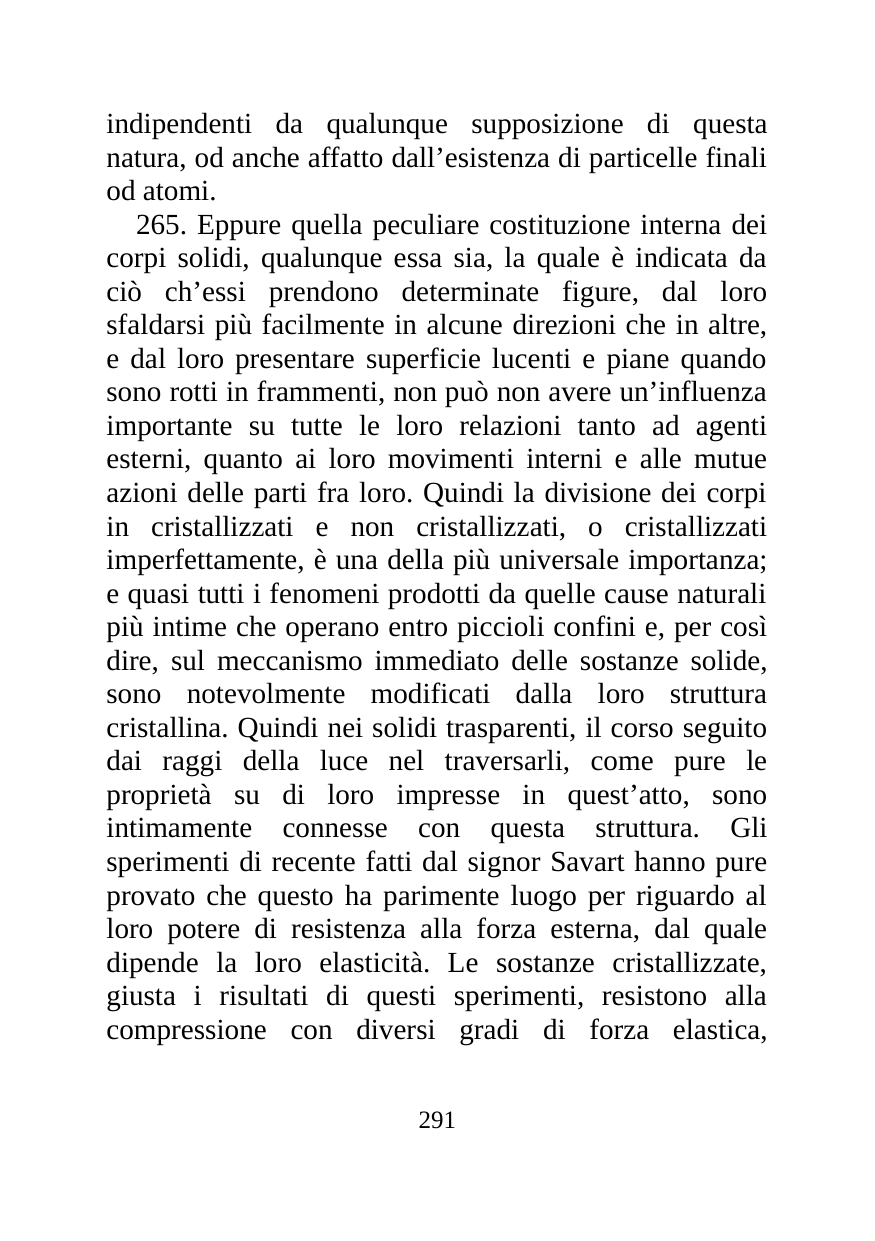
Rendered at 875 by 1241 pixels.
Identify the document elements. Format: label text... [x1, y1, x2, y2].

text 265. Eppure quella peculiare costituzione interna dei corpi solidi, qualunque essa sia, la quale è indicata da ciò ch’essi prendono determinate figure, dal loro sfaldarsi più facilmente in alcune direzioni che in altre, e dal loro presentare superficie lucenti e piane quando sono rotti in frammenti, non può non avere un’influenza importante su tutte le loro relazioni tanto ad agenti esterni, quanto ai loro movimenti interni e alle mutue azioni delle parti fra loro. Quindi la divisione dei corpi in cristallizzati e non cristallizzati, o cristallizzati imperfettamente, è una della più universale importanza; e quasi tutti i fenomeni prodotti da quelle cause naturali più intime che operano entro piccioli confini e, per così dire, sul meccanismo immediato delle sostanze solide, sono notevolmente modificati dalla loro struttura cristallina. Quindi nei solidi trasparenti, il corso seguito dai raggi della luce nel traversarli, come pure le proprietà su di loro impresse in quest’atto, sono intimamente connesse con questa struttura. Gli sperimenti di recente fatti dal signor Savart hanno pure provato che questo ha parimente luogo per riguardo al loro potere di resistenza alla forza esterna, dal quale dipende la loro elasticità. Le sostanze cristallizzate, giusta i risultati di questi sperimenti, resistono alla compressione con diversi gradi di forza elastica, [106, 207, 768, 1045]
text indipendenti da qualunque supposizione di questa natura, od anche affatto dall’esistenza di particelle finali od atomi. [106, 106, 768, 207]
